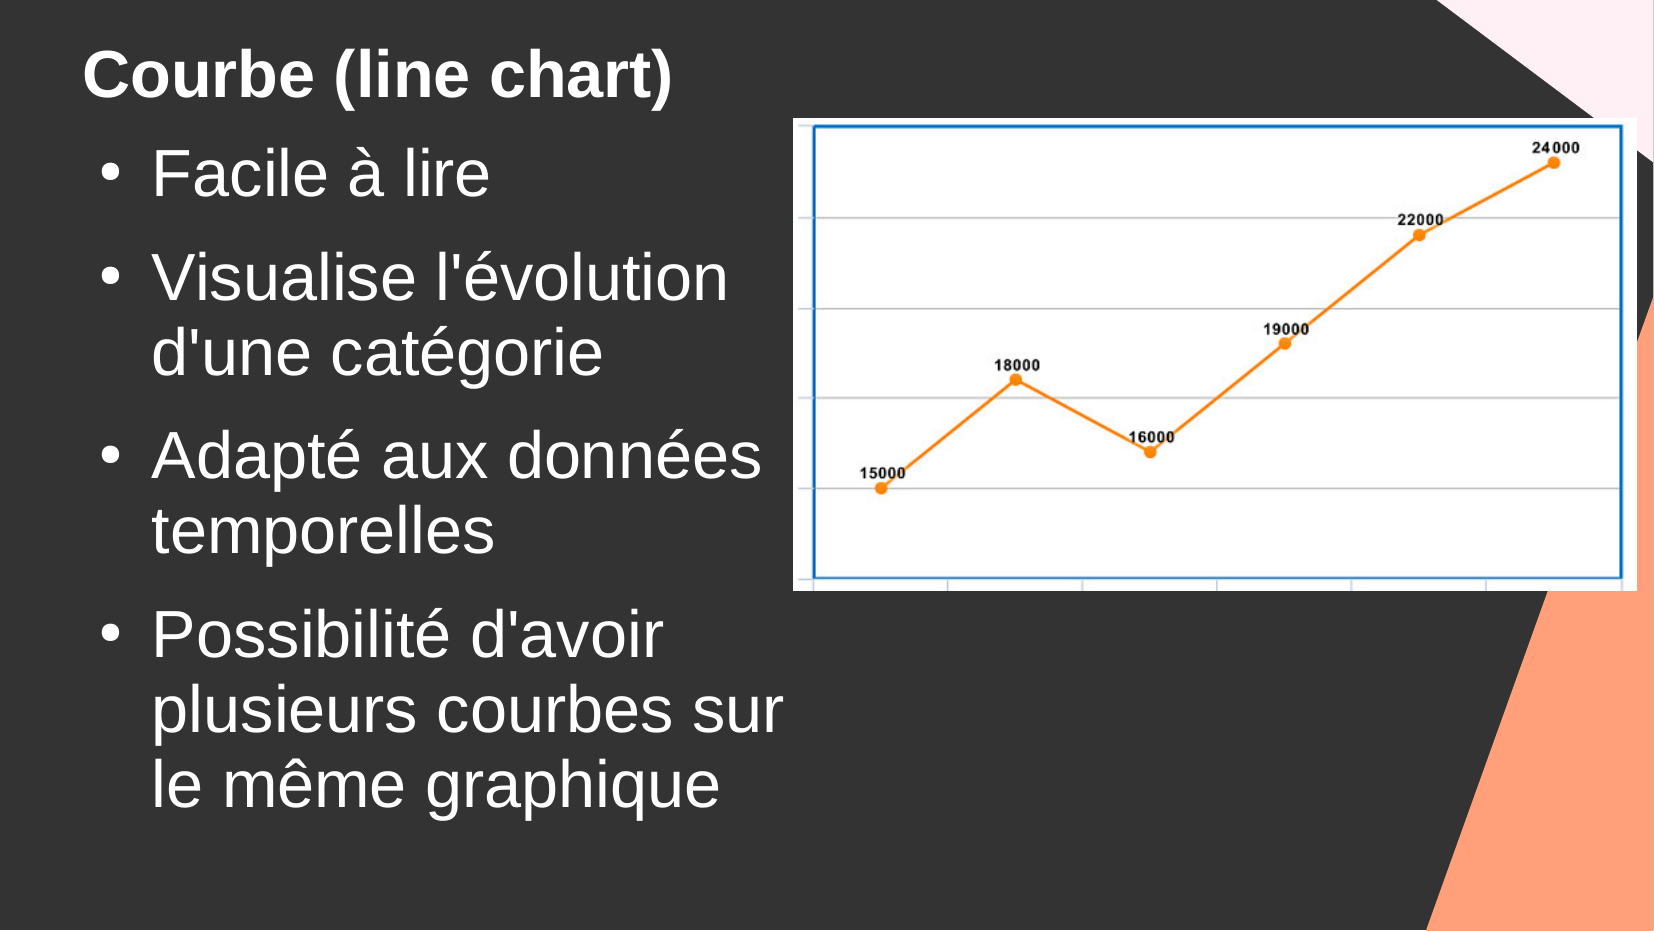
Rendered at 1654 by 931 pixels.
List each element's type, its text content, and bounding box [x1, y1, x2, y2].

title Courbe (line chart) [82, 37, 1571, 115]
picture [793, 118, 1637, 591]
text_box [1425, 294, 1654, 931]
text_box [1436, 0, 1654, 163]
list Facile à lire Visualise l'évolution d'une catégorie Adapté aux données temporelles Possibilité d'avoir plusieurs courbes sur le même graphique [80, 135, 804, 827]
